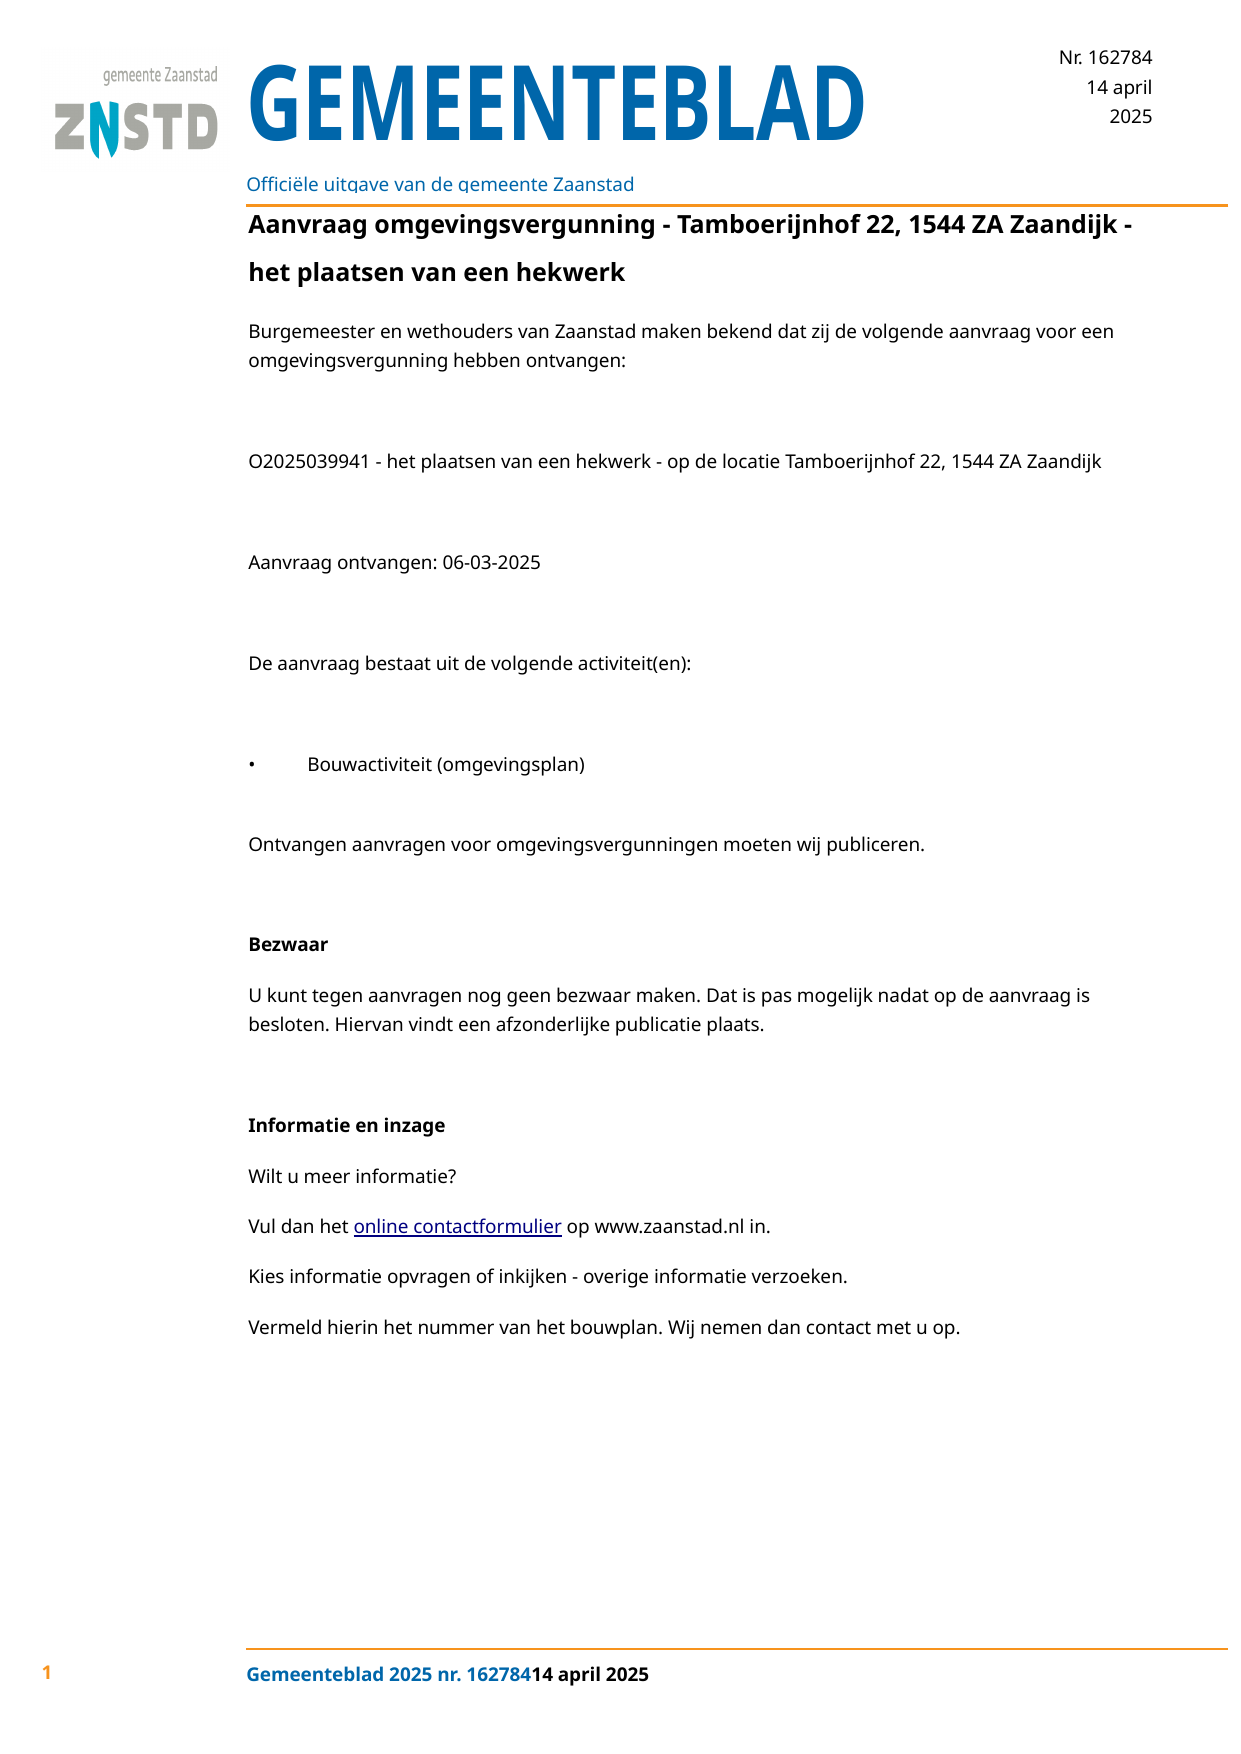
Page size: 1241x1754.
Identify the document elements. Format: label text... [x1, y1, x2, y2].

text U kunt tegen aanvragen nog geen bezwaar maken. Dat is pas mogelijk nadat op de aanvraag is besloten. Hiervan vindt een afzonderlijke publicatie plaats. [248, 982, 1152, 1037]
text Aanvraag omgevingsvergunning - Tamboerijnhof 22, 1544 ZA Zaandijk - het plaatsen van een hekwerk [248, 207, 1152, 288]
text Aanvraag ontvangen: 06-03-2025 [248, 549, 1152, 575]
text Ontvangen aanvragen voor omgevingsvergunningen moeten wij publiceren. [248, 831, 1152, 857]
list Bouwactiviteit (omgevingsplan) [248, 751, 1152, 777]
text De aanvraag bestaat uit de volgende activiteit(en): [248, 650, 1152, 676]
text Burgemeester en wethouders van Zaanstad maken bekend dat zij de volgende aanvraag voor een omgevingsvergunning hebben ontvangen: [248, 318, 1152, 373]
text O2025039941 - het plaatsen van een hekwerk - op de locatie Tamboerijnhof 22, 1544 ZA Zaandijk [248, 448, 1152, 474]
picture [41, 47, 231, 172]
text Vul dan het online contactformulier op www.zaanstad.nl in. [248, 1213, 1152, 1239]
text Informatie en inzage [248, 1112, 1152, 1138]
text Kies informatie opvragen of inkijken - overige informatie verzoeken. [248, 1264, 1152, 1289]
text Vermeld hierin het nummer van het bouwplan. Wij nemen dan contact met u op. [248, 1314, 1152, 1340]
text Wilt u meer informatie? [248, 1163, 1152, 1189]
text Bezwaar [248, 932, 1152, 957]
